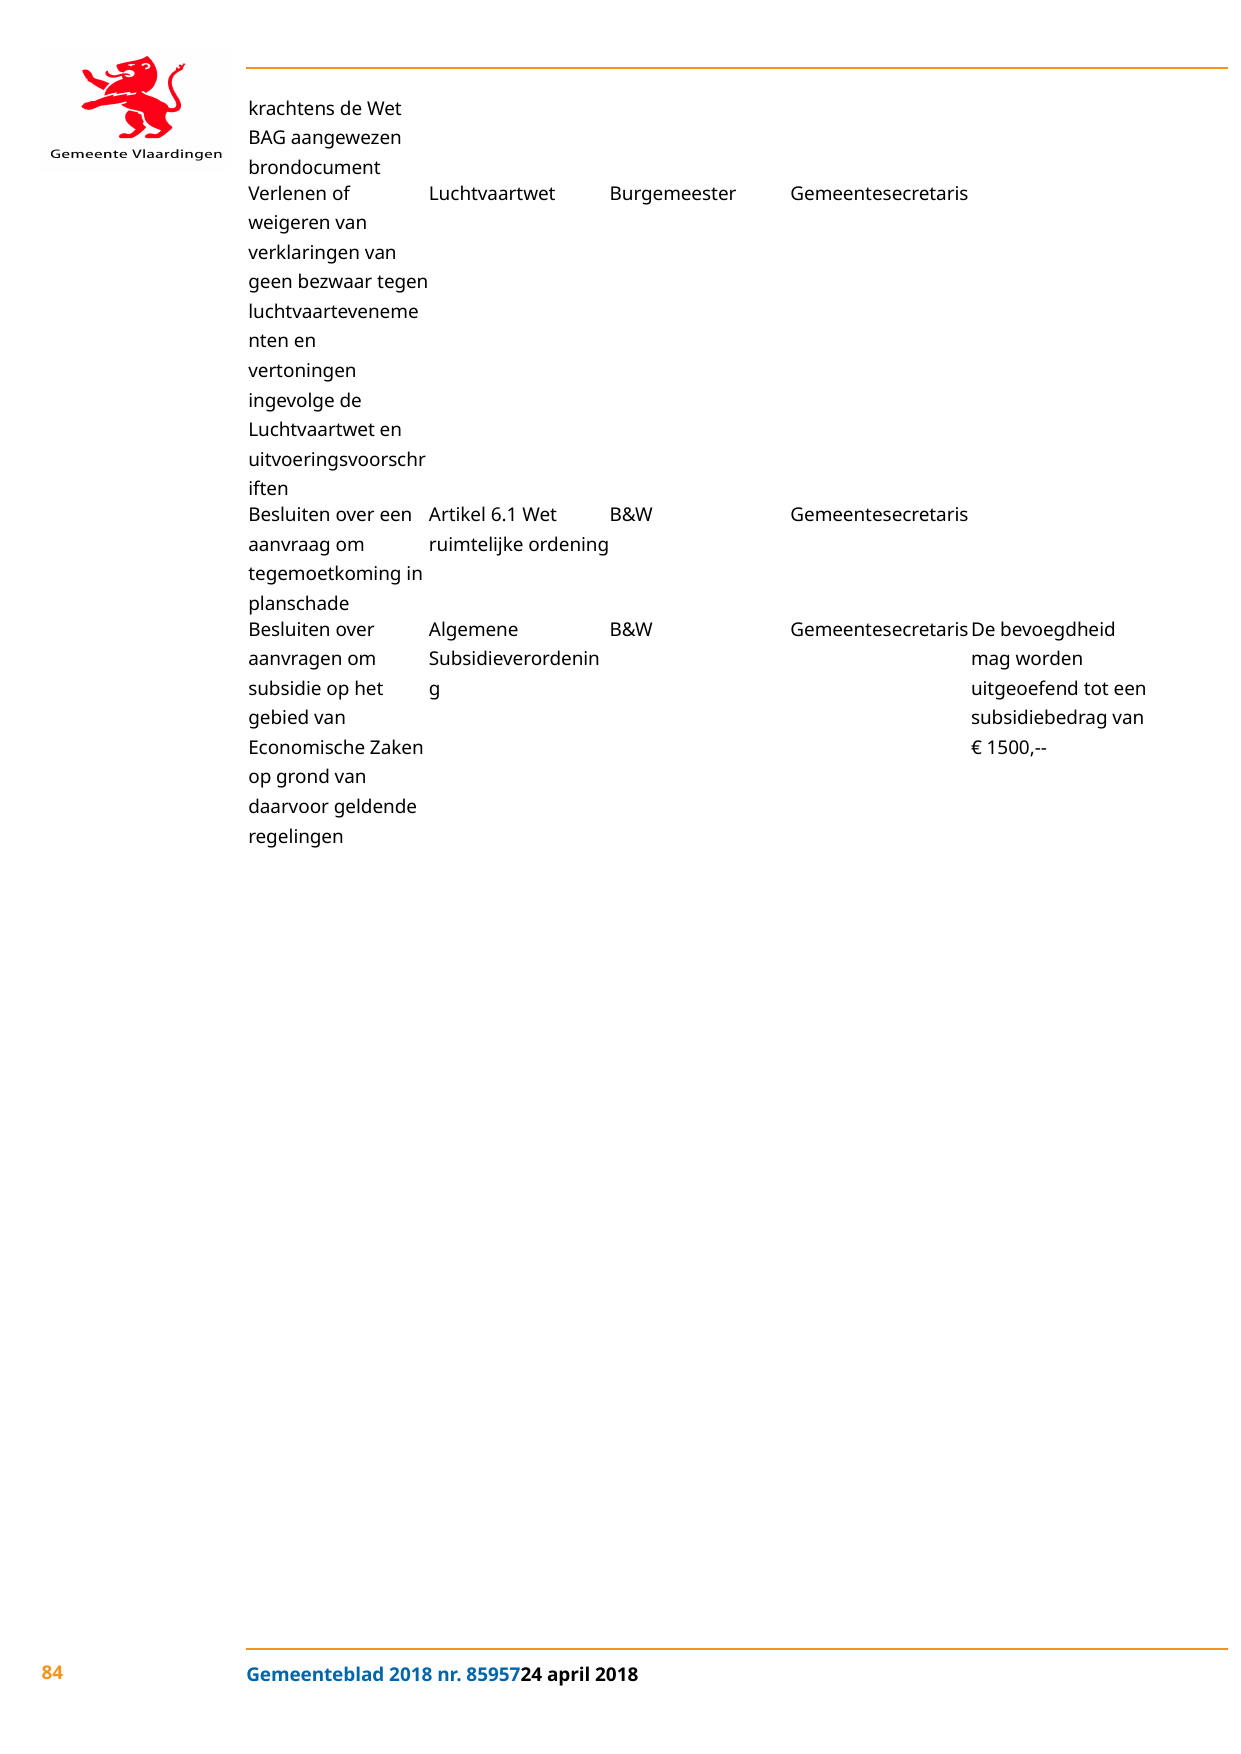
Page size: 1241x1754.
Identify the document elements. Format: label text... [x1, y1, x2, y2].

table_cell [971, 95, 1152, 180]
table_cell Besluiten over aanvragen om subsidie op het gebied van Economische Zaken op grond van daarvoor geldende regelingen [248, 616, 429, 878]
table_cell Artikel 6.1 Wet ruimtelijke ordening [429, 501, 609, 616]
table_cell De bevoegdheid mag worden uitgeoefend tot een subsidiebedrag van € 1500,-- [971, 616, 1152, 878]
table_cell [971, 501, 1152, 616]
table_cell Gemeentesecretaris [790, 180, 971, 501]
table_cell Gemeentesecretaris [790, 501, 971, 616]
table_cell Algemene Subsidieverordening [429, 616, 609, 878]
table_cell B&W [609, 501, 790, 616]
table_cell Gemeentesecretaris [790, 616, 971, 878]
table_cell [429, 95, 609, 180]
table_cell B&W [609, 616, 790, 878]
table_cell Besluiten over een aanvraag om tegemoetkoming in planschade [248, 501, 429, 616]
table_cell Burgemeester [609, 180, 790, 501]
table_cell [609, 95, 790, 180]
table_cell krachtens de Wet BAG aangewezen brondocument [248, 95, 429, 180]
table_cell [971, 180, 1152, 501]
table_cell [790, 95, 971, 180]
table_cell Verlenen of weigeren van verklaringen van geen bezwaar tegen luchtvaartevenementen en vertoningen ingevolge de Luchtvaartwet en uitvoeringsvoorschriften [248, 180, 429, 501]
picture [41, 47, 231, 172]
table_cell Luchtvaartwet [429, 180, 609, 501]
